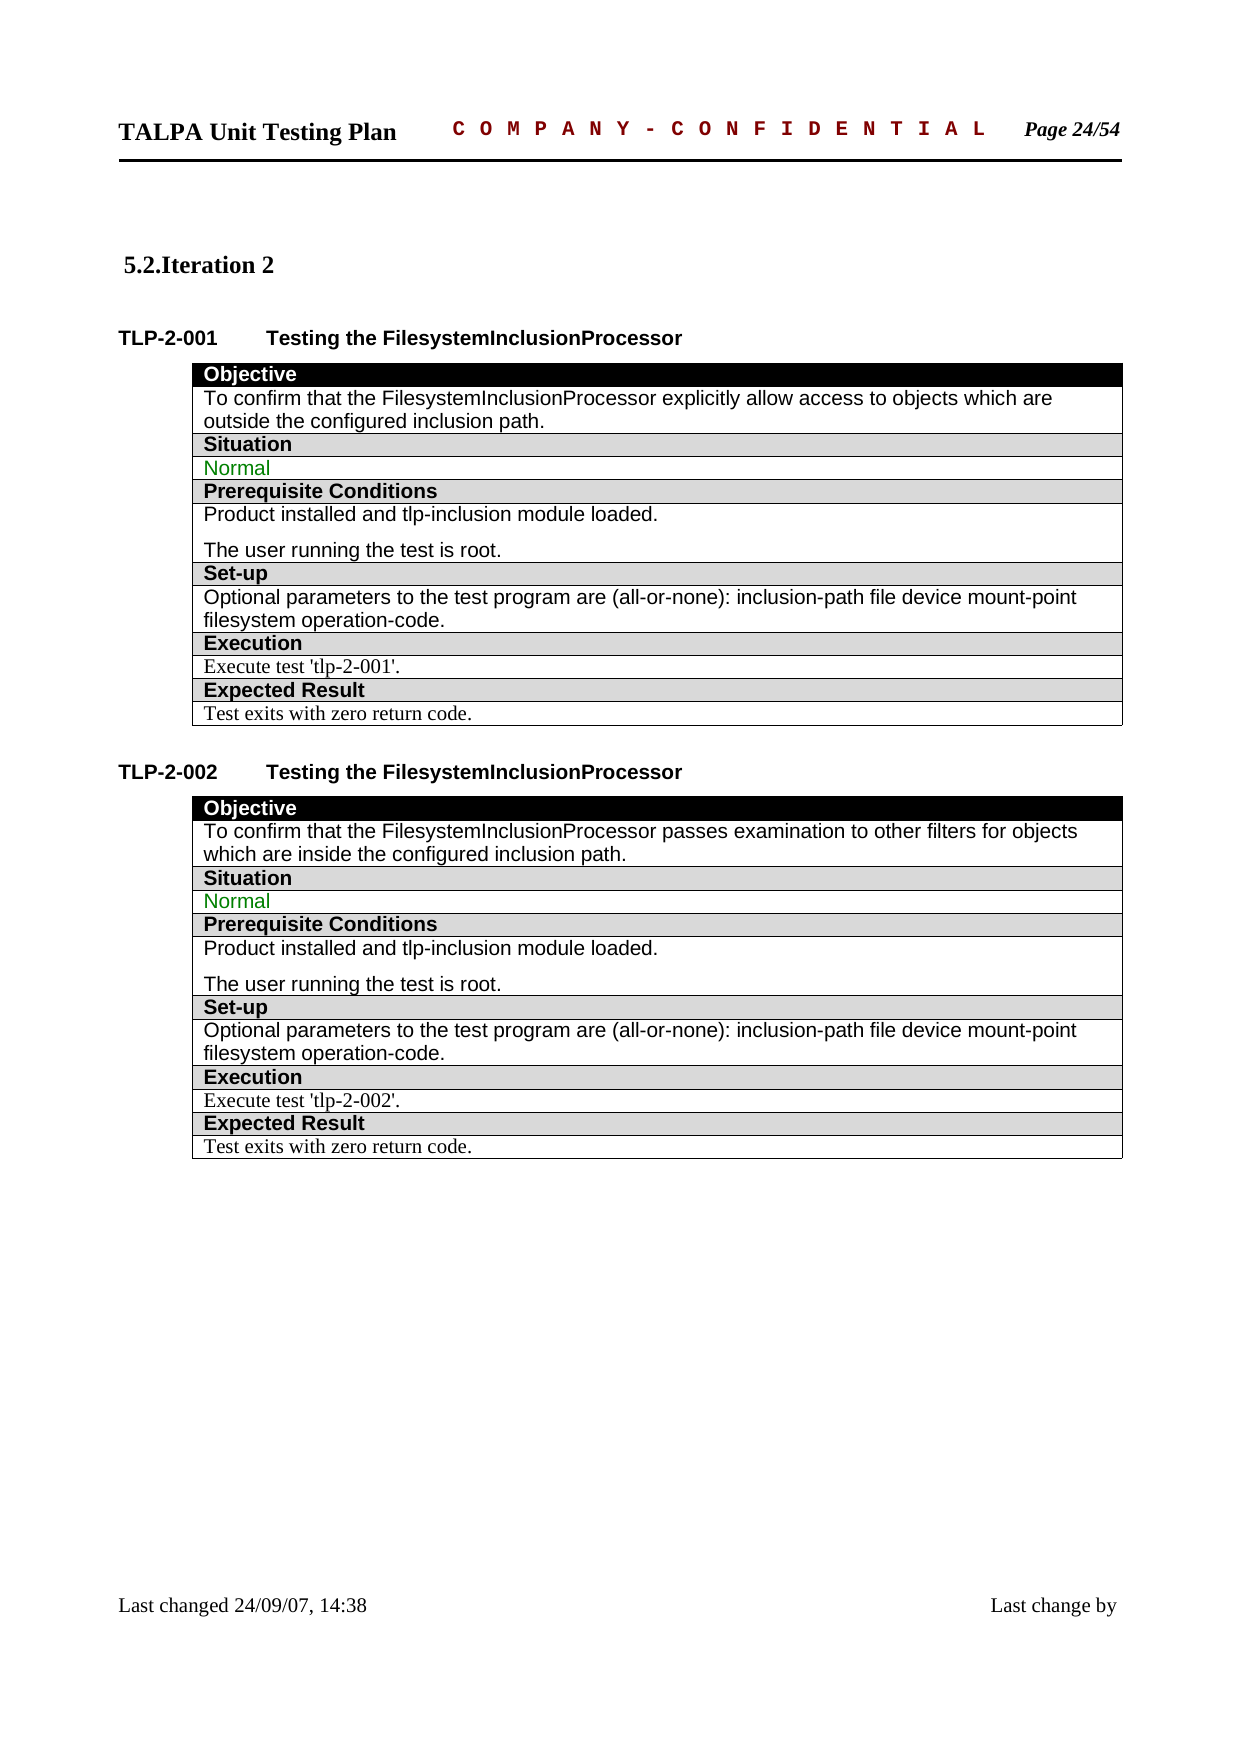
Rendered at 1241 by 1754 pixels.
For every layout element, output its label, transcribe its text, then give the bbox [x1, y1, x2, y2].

table_cell Set-up [193, 996, 1122, 1019]
table_cell Execution [193, 1066, 1122, 1089]
table_cell Set-up [193, 563, 1122, 585]
table_cell Normal [193, 457, 1122, 479]
table_header Objective [193, 364, 1122, 386]
table_cell Expected Result [193, 1113, 1122, 1135]
table_cell Execute test 'tlp-2-002'. [193, 1090, 1122, 1112]
table_cell Prerequisite Conditions [193, 914, 1122, 936]
table_cell Optional parameters to the test program are (all-or-none): inclusion-path file device mount-point filesystem operation-code. [193, 1020, 1122, 1065]
subtitle Iteration 2 [124, 251, 1122, 279]
table_cell Product installed and tlp-inclusion module loaded. The user running the test is root. [193, 937, 1122, 995]
table_cell Execute test 'tlp-2-001'. [193, 656, 1122, 678]
table_cell Prerequisite Conditions [193, 480, 1122, 503]
table_cell Situation [193, 434, 1122, 456]
table_cell Normal [193, 891, 1122, 913]
table_cell Execution [193, 633, 1122, 655]
table_cell To confirm that the FilesystemInclusionProcessor passes examination to other filters for objects which are inside the configured inclusion path. [193, 821, 1122, 866]
text TLP-2-002 Testing the FilesystemInclusionProcessor [118, 761, 1122, 784]
table_header Objective [193, 797, 1122, 820]
table_cell To confirm that the FilesystemInclusionProcessor explicitly allow access to objects which are outside the configured inclusion path. [193, 387, 1122, 433]
text TLP-2-001 Testing the FilesystemInclusionProcessor [118, 327, 1122, 350]
table_cell Situation [193, 867, 1122, 890]
table_cell Expected Result [193, 679, 1122, 701]
table_cell Test exits with zero return code. [193, 1136, 1122, 1158]
table_cell Optional parameters to the test program are (all-or-none): inclusion-path file device mount-point filesystem operation-code. [193, 586, 1122, 632]
table_cell Product installed and tlp-inclusion module loaded. The user running the test is root. [193, 504, 1122, 562]
table_cell Test exits with zero return code. [193, 702, 1122, 725]
